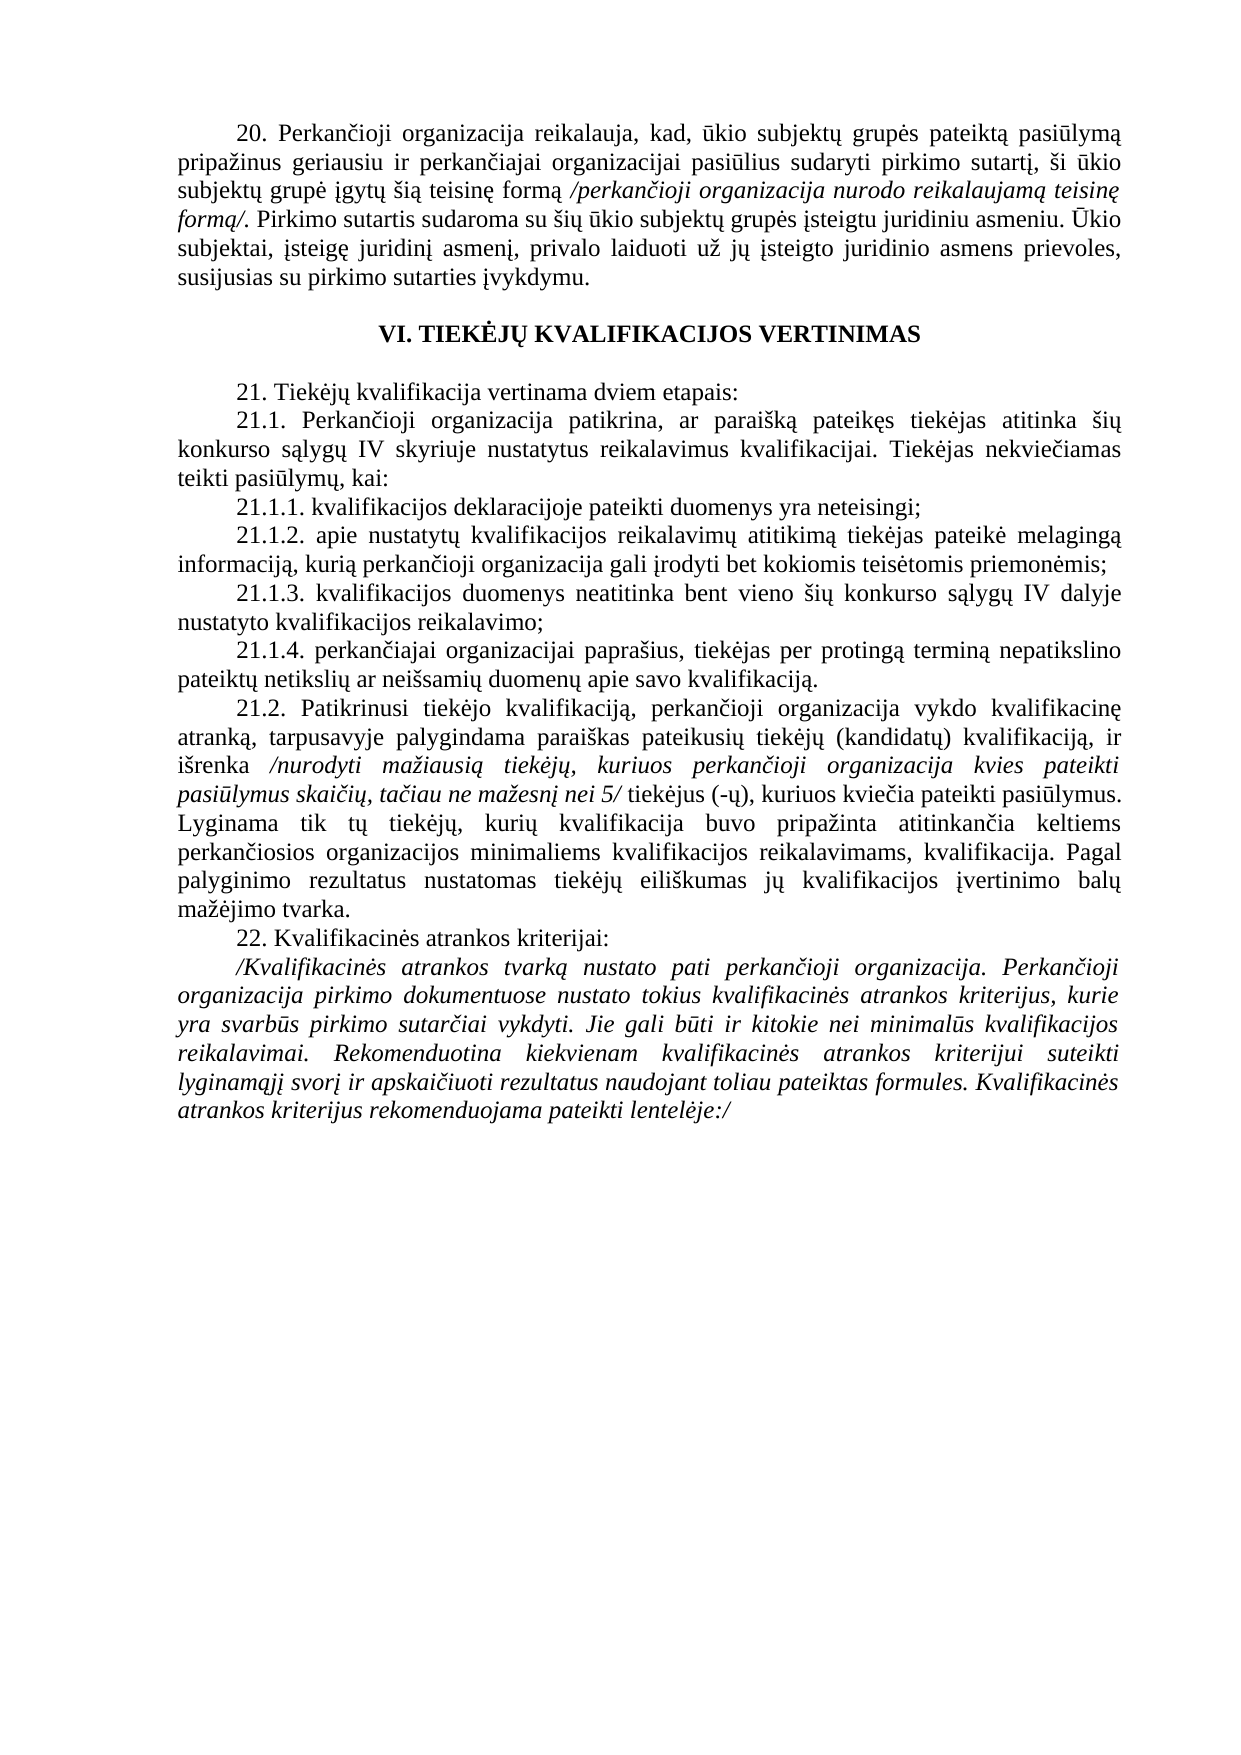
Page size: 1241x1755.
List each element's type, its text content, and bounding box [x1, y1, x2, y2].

text VI. TIEKĖJŲ KVALIFIKACIJOS VERTINIMAS [177, 319, 1122, 348]
text 21.1.2. apie nustatytų kvalifikacijos reikalavimų atitikimą tiekėjas pateikė melagingą informaciją, kurią perkančioji organizacija gali įrodyti bet kokiomis teisėtomis priemonėmis; [177, 521, 1122, 578]
text 22. Kvalifikacinės atrankos kriterijai: [177, 923, 1122, 952]
text /Kvalifikacinės atrankos tvarką nustato pati perkančioji organizacija. Perkančioji organizacija pirkimo dokumentuose nustato tokius kvalifikacinės atrankos kriterijus, kurie yra svarbūs pirkimo sutarčiai vykdyti. Jie gali būti ir kitokie nei minimalūs kvalifikacijos reikalavimai. Rekomenduotina kiekvienam kvalifikacinės atrankos kriterijui suteikti lyginamąjį svorį ir apskaičiuoti rezultatus naudojant toliau pateiktas formules. Kvalifikacinės atrankos kriterijus rekomenduojama pateikti lentelėje:/ [177, 952, 1122, 1124]
text 21.2. Patikrinusi tiekėjo kvalifikaciją, perkančioji organizacija vykdo kvalifikacinę atranką, tarpusavyje palygindama paraiškas pateikusių tiekėjų (kandidatų) kvalifikaciją, ir išrenka /nurodyti mažiausią tiekėjų, kuriuos perkančioji organizacija kvies pateikti pasiūlymus skaičių, tačiau ne mažesnį nei 5/ tiekėjus (-ų), kuriuos kviečia pateikti pasiūlymus. Lyginama tik tų tiekėjų, kurių kvalifikacija buvo pripažinta atitinkančia keltiems perkančiosios organizacijos minimaliems kvalifikacijos reikalavimams, kvalifikacija. Pagal palyginimo rezultatus nustatomas tiekėjų eiliškumas jų kvalifikacijos įvertinimo balų mažėjimo tvarka. [177, 693, 1122, 923]
text 21.1.1. kvalifikacijos deklaracijoje pateikti duomenys yra neteisingi; [177, 492, 1122, 521]
text 21.1. Perkančioji organizacija patikrina, ar paraišką pateikęs tiekėjas atitinka šių konkurso sąlygų IV skyriuje nustatytus reikalavimus kvalifikacijai. Tiekėjas nekviečiamas teikti pasiūlymų, kai: [177, 406, 1122, 492]
text 20. Perkančioji organizacija reikalauja, kad, ūkio subjektų grupės pateiktą pasiūlymą pripažinus geriausiu ir perkančiajai organizacijai pasiūlius sudaryti pirkimo sutartį, ši ūkio subjektų grupė įgytų šią teisinę formą /perkančioji organizacija nurodo reikalaujamą teisinę formą/. Pirkimo sutartis sudaroma su šių ūkio subjektų grupės įsteigtu juridiniu asmeniu. Ūkio subjektai, įsteigę juridinį asmenį, privalo laiduoti už jų įsteigto juridinio asmens prievoles, susijusias su pirkimo sutarties įvykdymu. [177, 118, 1122, 291]
text 21.1.4. perkančiajai organizacijai paprašius, tiekėjas per protingą terminą nepatikslino pateiktų netikslių ar neišsamių duomenų apie savo kvalifikaciją. [177, 636, 1122, 693]
text 21.1.3. kvalifikacijos duomenys neatitinka bent vieno šių konkurso sąlygų IV dalyje nustatyto kvalifikacijos reikalavimo; [177, 578, 1122, 636]
text 21. Tiekėjų kvalifikacija vertinama dviem etapais: [177, 377, 1122, 406]
